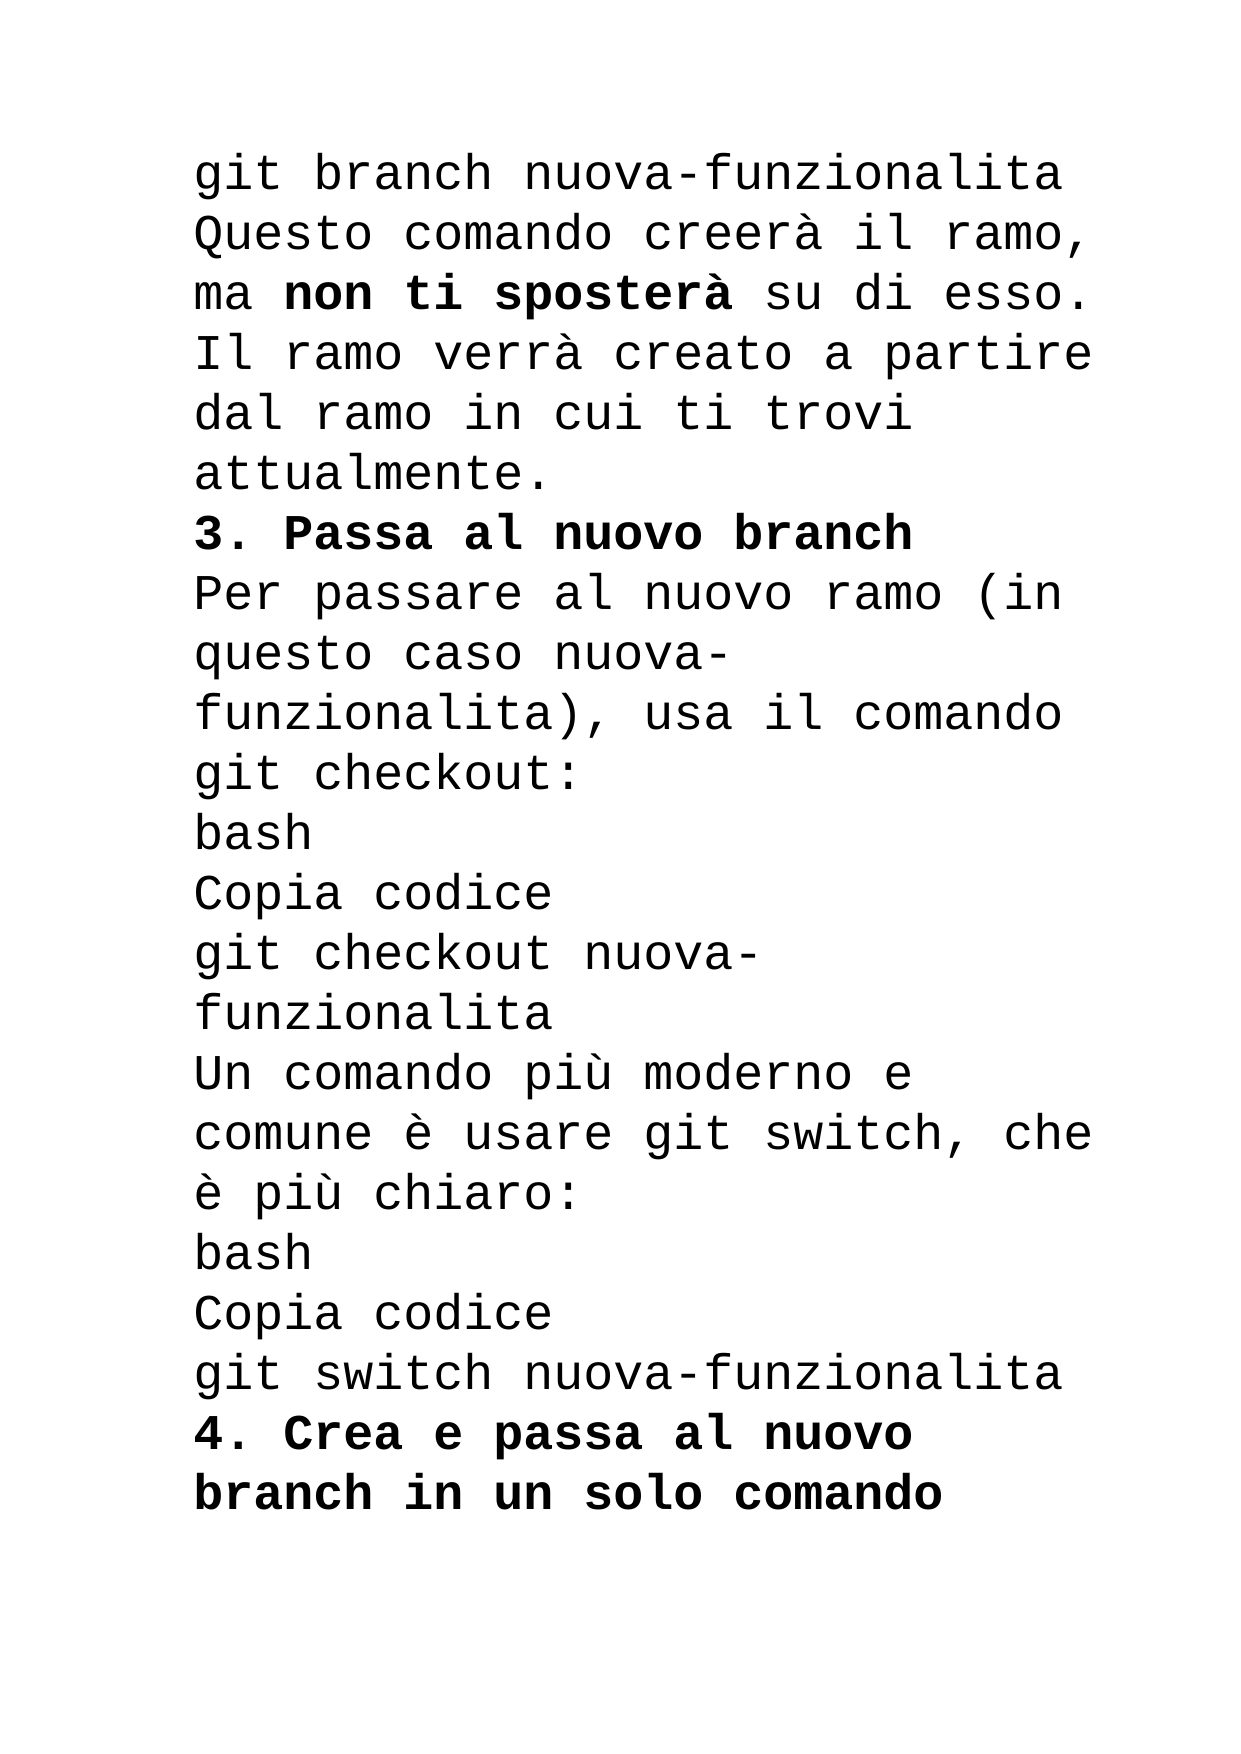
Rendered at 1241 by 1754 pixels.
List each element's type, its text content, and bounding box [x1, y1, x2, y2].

list git branch nuova-funzionalita [193, 148, 1122, 204]
list bash [193, 808, 1122, 864]
list Copia codice [193, 868, 1122, 924]
list 3. Passa al nuovo branch [193, 508, 1122, 564]
list Un comando più moderno e comune è usare git switch, che è più chiaro: [193, 1048, 1122, 1224]
list Questo comando creerà il ramo, ma non ti sposterà su di esso. Il ramo verrà creato a partire dal ramo in cui ti trovi attualmente. [193, 208, 1122, 504]
list git checkout nuova-funzionalita [193, 928, 1122, 1044]
list 4. Crea e passa al nuovo branch in un solo comando [193, 1408, 1122, 1524]
list Per passare al nuovo ramo (in questo caso nuova-funzionalita), usa il comando git checkout: [193, 568, 1122, 804]
list git switch nuova-funzionalita [193, 1348, 1122, 1404]
list bash [193, 1228, 1122, 1284]
list Copia codice [193, 1288, 1122, 1344]
